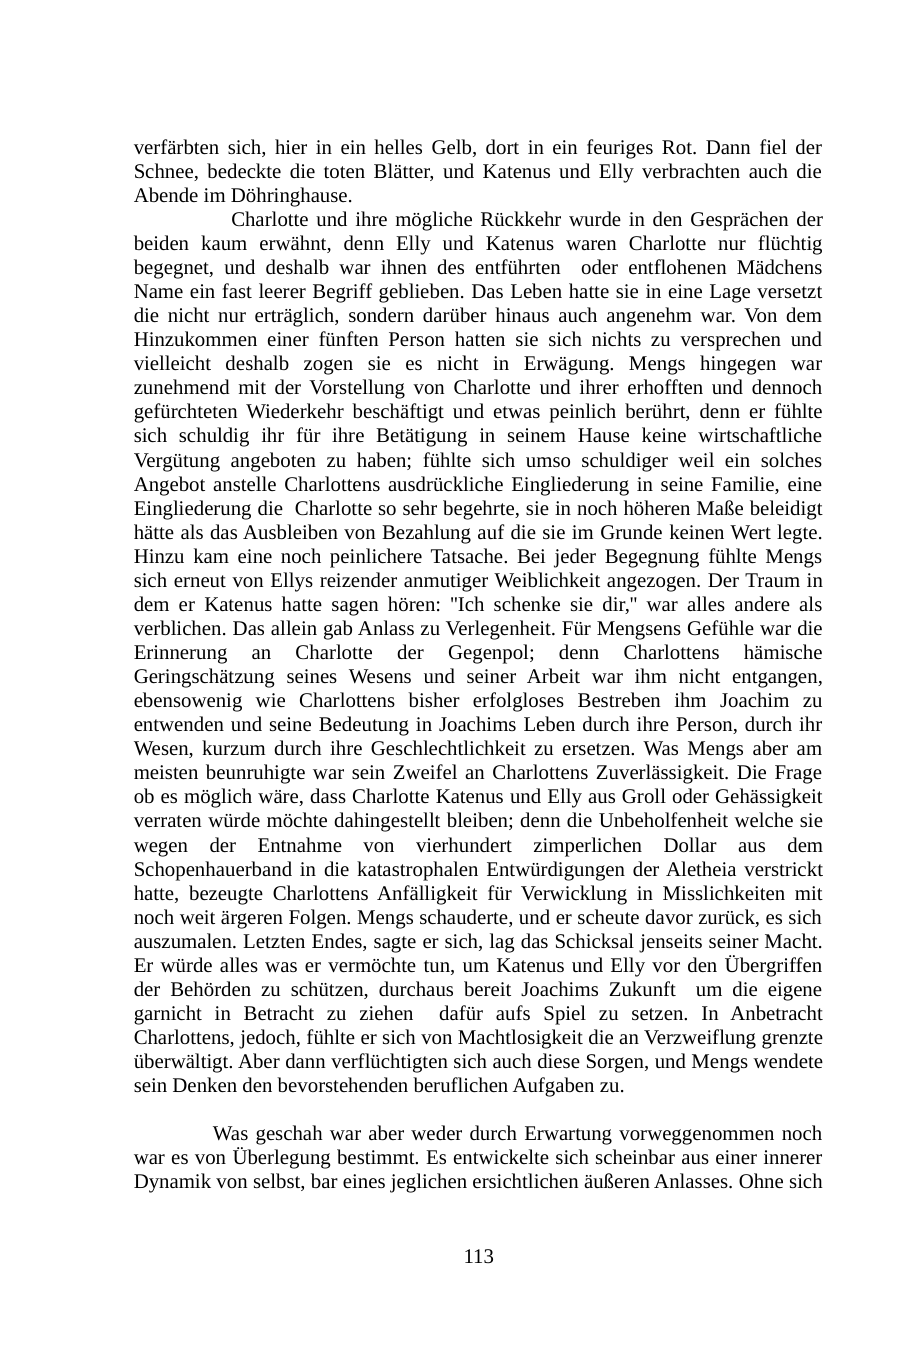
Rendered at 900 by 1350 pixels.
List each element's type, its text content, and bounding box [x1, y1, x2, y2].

text Charlotte und ihre mögliche Rückkehr wurde in den Gesprächen der beiden kaum erwähnt, denn Elly und Katenus waren Charlotte nur flüchtig begegnet, und deshalb war ihnen des entführten oder entflohenen Mädchens Name ein fast leerer Begriff geblieben. Das Leben hatte sie in eine Lage versetzt die nicht nur erträglich, sondern darüber hinaus auch angenehm war. Von dem Hinzukommen einer fünften Person hatten sie sich nichts zu versprechen und vielleicht deshalb zogen sie es nicht in Erwägung. Mengs hingegen war zunehmend mit der Vorstellung von Charlotte und ihrer erhofften und dennoch gefürchteten Wiederkehr beschäftigt und etwas peinlich berührt, denn er fühlte sich schuldig ihr für ihre Betätigung in seinem Hause keine wirtschaftliche Vergütung angeboten zu haben; fühlte sich umso schuldiger weil ein solches Angebot anstelle Charlottens ausdrückliche Eingliederung in seine Familie, eine Eingliederung die Charlotte so sehr begehrte, sie in noch höheren Maße beleidigt hätte als das Ausbleiben von Bezahlung auf die sie im Grunde keinen Wert legte. Hinzu kam eine noch peinlichere Tatsache. Bei jeder Begegnung fühlte Mengs sich erneut von Ellys reizender anmutiger Weiblichkeit angezogen. Der Traum in dem er Katenus hatte sagen hören: ''Ich schenke sie dir,'' war alles andere als verblichen. Das allein gab Anlass zu Verlegenheit. Für Mengsens Gefühle war die Erinnerung an Charlotte der Gegenpol; denn Charlottens hämische Geringschätzung seines Wesens und seiner Arbeit war ihm nicht entgangen, ebensowenig wie Charlottens bisher erfolgloses Bestreben ihm Joachim zu entwenden und seine Bedeutung in Joachims Leben durch ihre Person, durch ihr Wesen, kurzum durch ihre Geschlechtlichkeit zu ersetzen. Was Mengs aber am meisten beunruhigte war sein Zweifel an Charlottens Zuverlässigkeit. Die Frage ob es möglich wäre, dass Charlotte Katenus und Elly aus Groll oder Gehässigkeit verraten würde möchte dahingestellt bleiben; denn die Unbeholfenheit welche sie wegen der Entnahme von vierhundert zimperlichen Dollar aus dem Schopenhauerband in die katastrophalen Entwürdigungen der Aletheia verstrickt hatte, bezeugte Charlottens Anfälligkeit für Verwicklung in Misslichkeiten mit noch weit ärgeren Folgen. Mengs schauderte, und er scheute davor zurück, es sich auszumalen. Letzten Endes, sagte er sich, lag das Schicksal jenseits seiner Macht. Er würde alles was er vermöchte tun, um Katenus und Elly vor den Übergriffen der Behörden zu schützen, durchaus bereit Joachims Zukunft um die eigene garnicht in Betracht zu ziehen dafür aufs Spiel zu setzen. In Anbetracht Charlottens, jedoch, fühlte er sich von Machtlosigkeit die an Verzweiflung grenzte überwältigt. Aber dann verflüchtigten sich auch diese Sorgen, und Mengs wendete sein Denken den bevorstehenden beruflichen Aufgaben zu. [133, 207, 823, 1097]
text Was geschah war aber weder durch Erwartung vorweggenommen noch war es von Überlegung bestimmt. Es entwickelte sich scheinbar aus einer innerer Dynamik von selbst, bar eines jeglichen ersichtlichen äußeren Anlasses. Ohne sich [133, 1121, 823, 1193]
text verfärbten sich, hier in ein helles Gelb, dort in ein feuriges Rot. Dann fiel der Schnee, bedeckte die toten Blätter, und Katenus und Elly verbrachten auch die Abende im Döhringhause. [133, 135, 823, 207]
